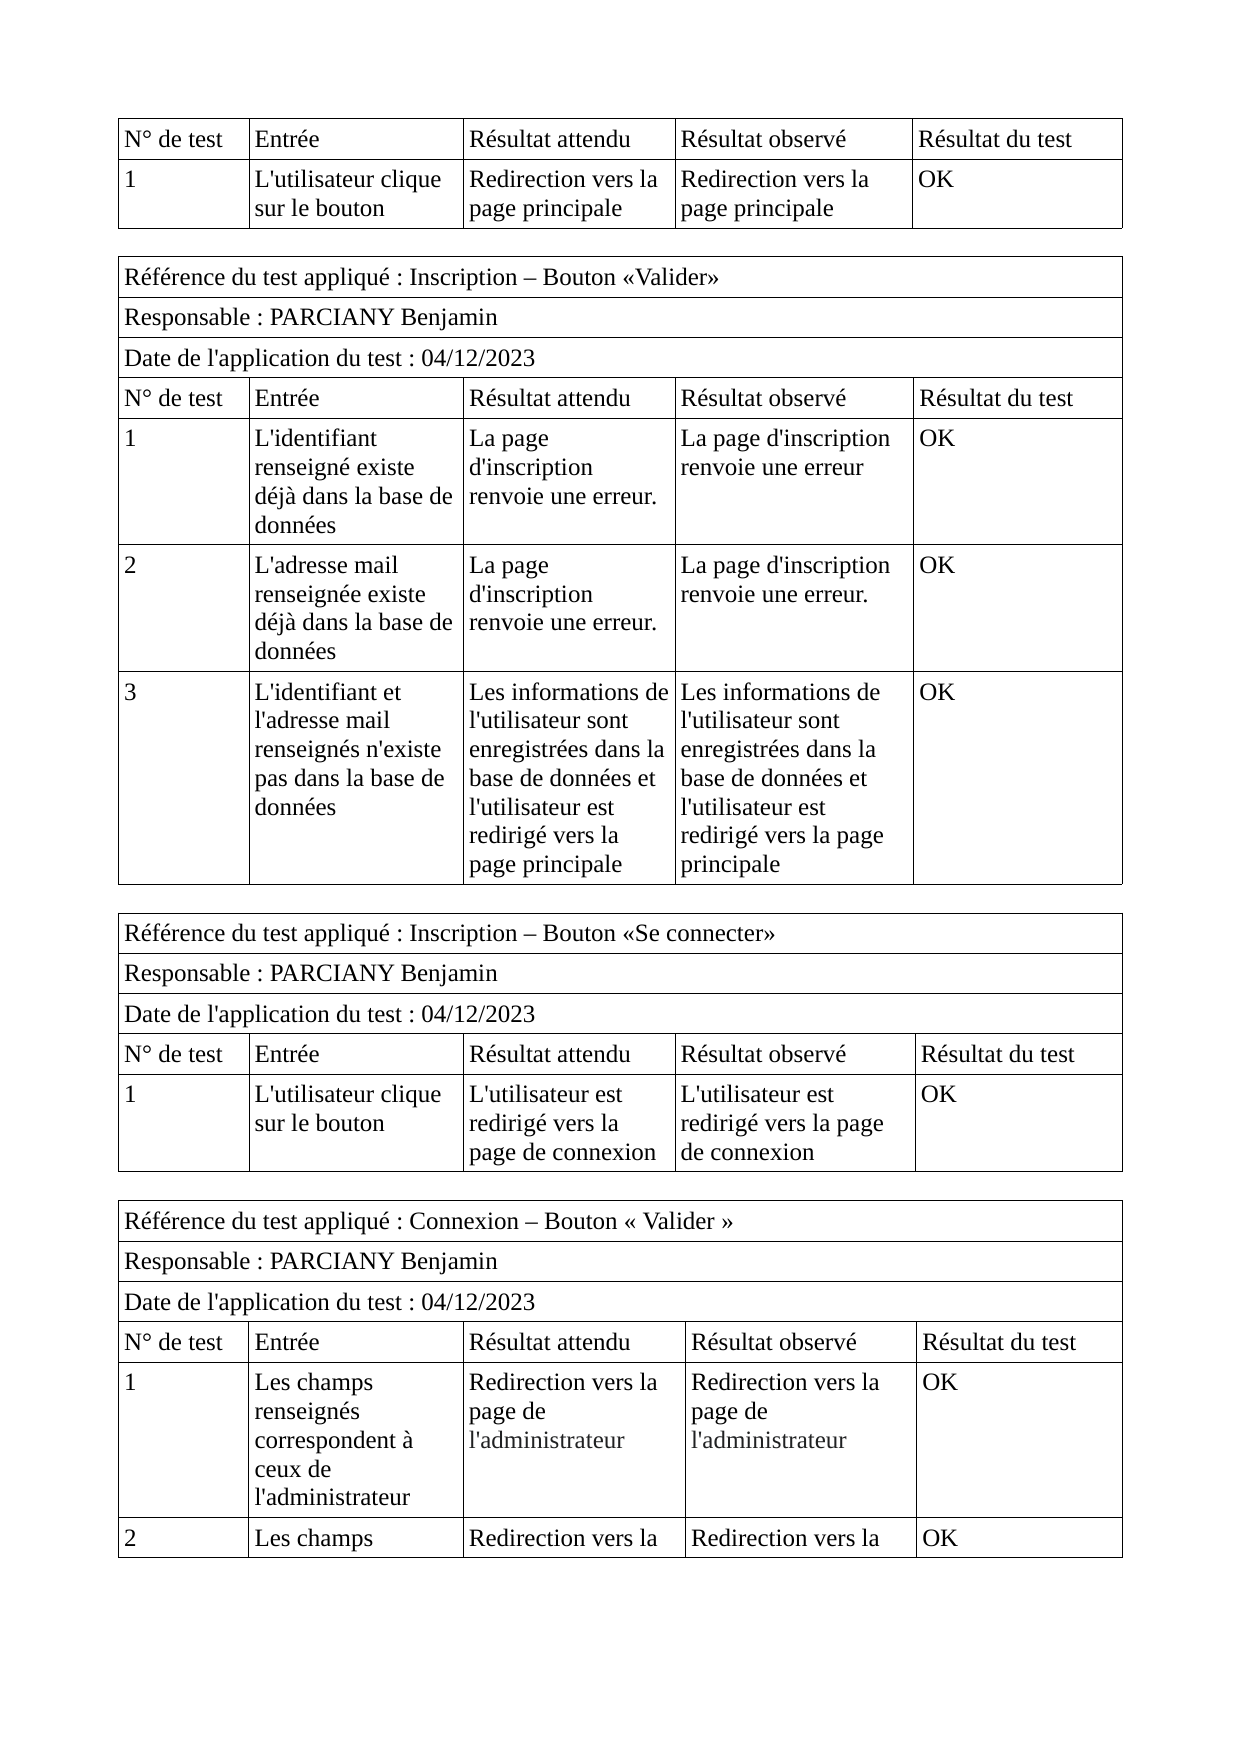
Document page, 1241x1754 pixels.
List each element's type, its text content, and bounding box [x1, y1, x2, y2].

table_cell Résultat du test [917, 1322, 1122, 1362]
table_cell L'utilisateur clique sur le bouton [250, 1075, 463, 1171]
table_cell Redirection vers la [686, 1518, 916, 1557]
table_cell OK [914, 545, 1122, 671]
table_cell 2 [119, 1518, 248, 1557]
table_cell Résultat attendu [464, 1322, 685, 1362]
table_cell Résultat du test [913, 119, 1122, 158]
table_cell L'identifiant renseigné existe déjà dans la base de données [250, 419, 463, 544]
table_cell Responsable : PARCIANY Benjamin [119, 954, 1122, 993]
table_cell La page d'inscription renvoie une erreur. [676, 545, 913, 671]
table_cell Date de l'application du test : 04/12/2023 [119, 994, 1122, 1033]
table_cell Redirection vers la page de l'administrateur [686, 1363, 916, 1517]
table_cell 2 [119, 545, 249, 671]
table_cell L'utilisateur est redirigé vers la page de connexion [464, 1075, 675, 1171]
table_cell OK [917, 1518, 1122, 1557]
table_cell N° de test [119, 1322, 248, 1362]
table_cell Les champs renseignés correspondent à ceux de l'administrateur [249, 1363, 463, 1517]
table_cell L'identifiant et l'adresse mail renseignés n'existe pas dans la base de données [250, 672, 463, 883]
table_cell Redirection vers la page principale [676, 160, 912, 227]
table_header Référence du test appliqué : Connexion – Bouton « Valider » [119, 1201, 1122, 1241]
table_cell OK [914, 672, 1122, 883]
table_cell Résultat observé [676, 378, 913, 418]
table_cell Date de l'application du test : 04/12/2023 [119, 1282, 1122, 1321]
table_cell Les champs [249, 1518, 463, 1557]
table_cell Les informations de l'utilisateur sont enregistrées dans la base de données et l'utilisateur est redirigé vers la page principale [676, 672, 913, 883]
table_cell Redirection vers la page de l'administrateur [464, 1363, 685, 1517]
table_cell OK [917, 1363, 1122, 1517]
table_cell La page d'inscription renvoie une erreur. [464, 419, 675, 544]
table_cell Responsable : PARCIANY Benjamin [119, 1242, 1122, 1281]
table_cell Résultat attendu [464, 378, 675, 418]
table_cell N° de test [119, 1034, 249, 1074]
table_cell Entrée [250, 119, 463, 158]
table_cell L'adresse mail renseignée existe déjà dans la base de données [250, 545, 463, 671]
table_cell Résultat du test [916, 1034, 1122, 1074]
table_header Référence du test appliqué : Inscription – Bouton «Se connecter» [119, 914, 1122, 953]
table_cell Résultat du test [914, 378, 1122, 418]
table_cell Responsable : PARCIANY Benjamin [119, 298, 1122, 337]
table_cell Entrée [250, 1034, 463, 1074]
table_cell Date de l'application du test : 04/12/2023 [119, 338, 1122, 377]
table_cell Résultat attendu [464, 1034, 675, 1074]
table_cell Résultat observé [676, 1034, 915, 1074]
table_cell OK [914, 419, 1122, 544]
table_cell Redirection vers la [464, 1518, 685, 1557]
table_header Référence du test appliqué : Inscription – Bouton «Valider» [119, 257, 1122, 297]
table_cell 1 [119, 160, 249, 227]
table_cell OK [913, 160, 1122, 227]
table_cell 1 [119, 1363, 248, 1517]
table_cell 1 [119, 1075, 249, 1171]
table_cell L'utilisateur clique sur le bouton [250, 160, 463, 227]
table_cell Les informations de l'utilisateur sont enregistrées dans la base de données et l'utilisateur est redirigé vers la page principale [464, 672, 675, 883]
table_cell L'utilisateur est redirigé vers la page de connexion [676, 1075, 915, 1171]
table_cell Résultat observé [686, 1322, 916, 1362]
table_cell La page d'inscription renvoie une erreur [676, 419, 913, 544]
table_cell Résultat observé [676, 119, 912, 158]
table_cell Entrée [250, 378, 463, 418]
table_cell OK [916, 1075, 1122, 1171]
table_cell La page d'inscription renvoie une erreur. [464, 545, 675, 671]
table_cell 3 [119, 672, 249, 883]
table_cell Redirection vers la page principale [464, 160, 675, 227]
table_cell 1 [119, 419, 249, 544]
table_cell Entrée [249, 1322, 463, 1362]
table_cell Résultat attendu [464, 119, 675, 158]
table_cell N° de test [119, 119, 249, 158]
table_cell N° de test [119, 378, 249, 418]
